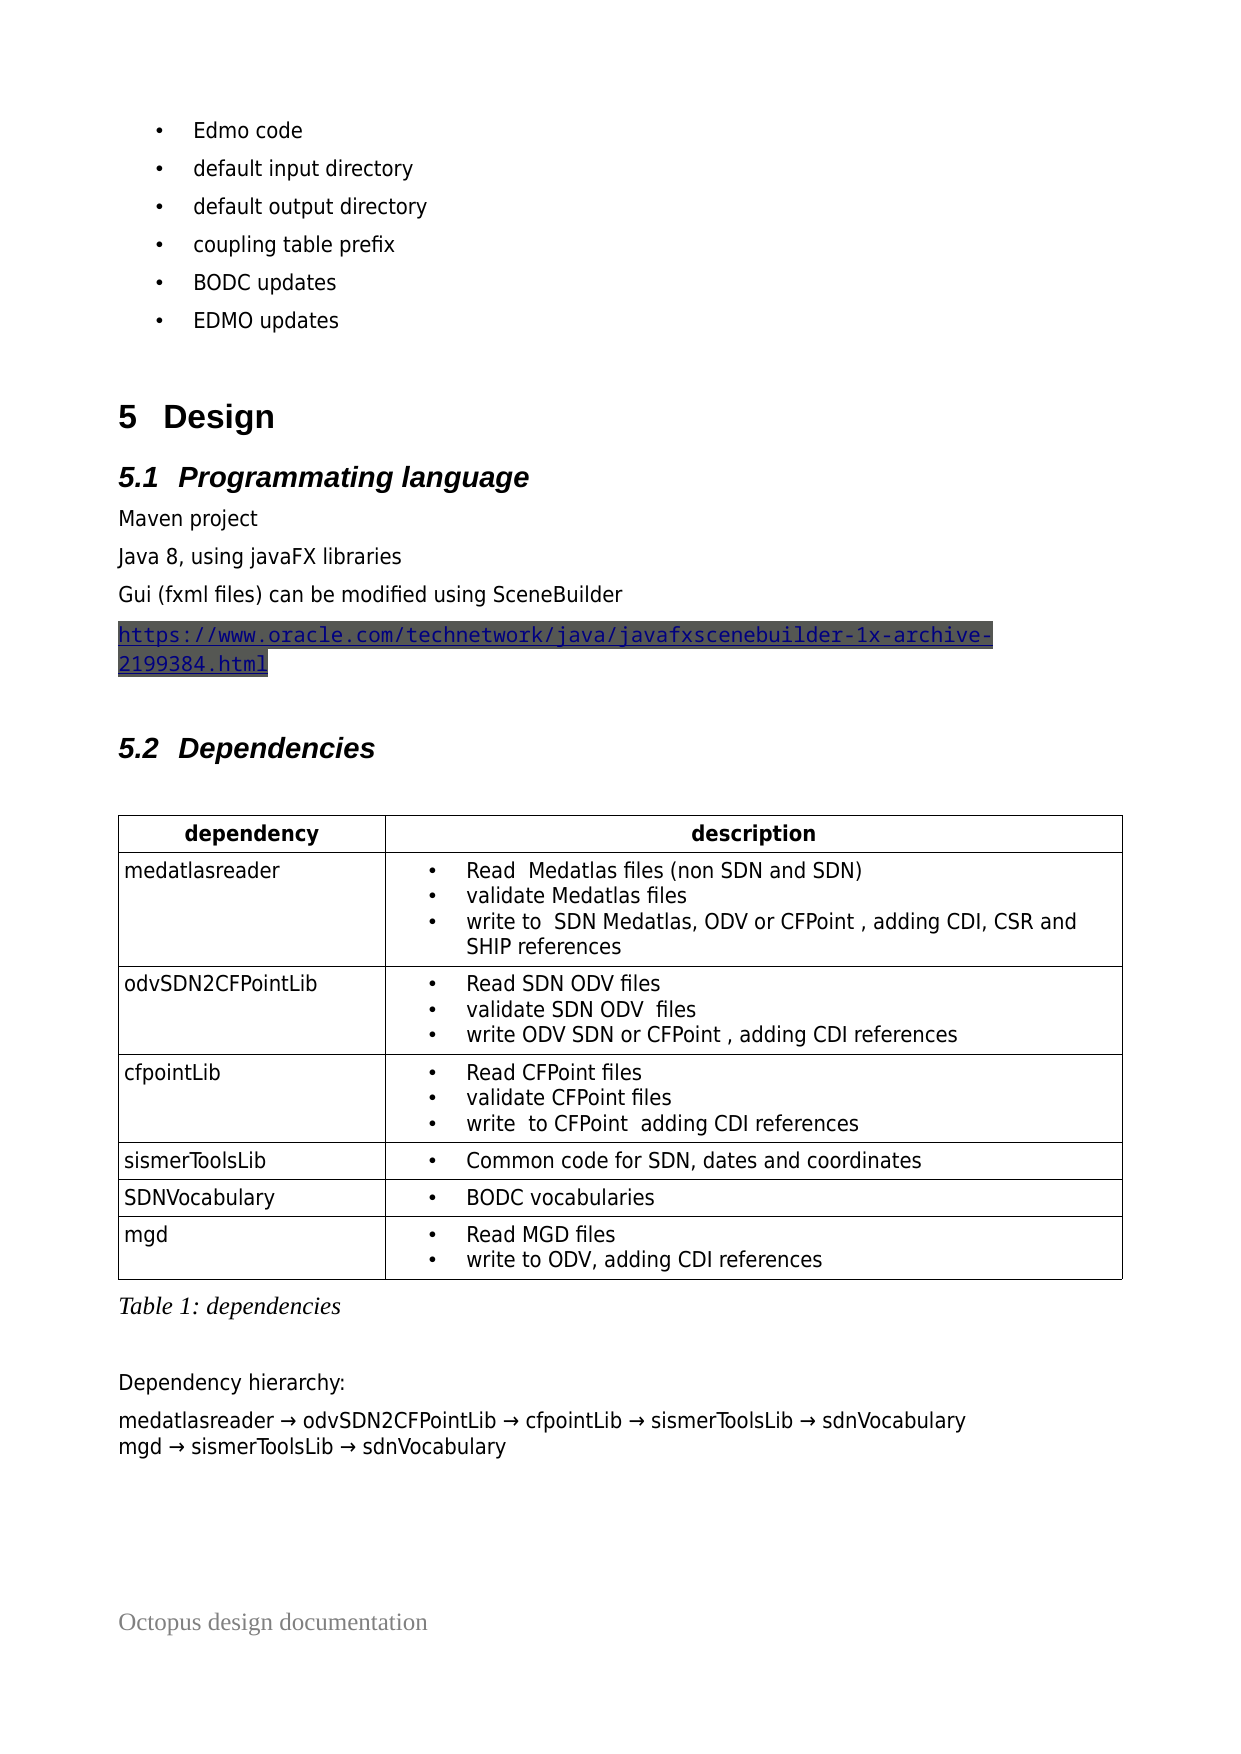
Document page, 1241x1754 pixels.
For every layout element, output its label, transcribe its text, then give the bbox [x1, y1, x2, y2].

table_cell sismerToolsLib [119, 1143, 385, 1179]
list Edmo code [156, 118, 1122, 144]
list BODC updates [156, 270, 1122, 296]
table_cell Read Medatlas files (non SDN and SDN) validate Medatlas files write to SDN Medatlas, ODV or CFPoint , adding CDI, CSR and SHIP references [386, 853, 1122, 966]
subtitle Dependencies [118, 731, 1122, 764]
table_cell mgd [119, 1217, 385, 1279]
text Table 1: dependencies [118, 1291, 1122, 1320]
text https://www.oracle.com/technetwork/java/javafxscenebuilder-1x-archive-2199384.html [118, 621, 1122, 677]
table_cell medatlasreader [119, 853, 385, 966]
table_cell BODC vocabularies [386, 1180, 1122, 1216]
table_cell odvSDN2CFPointLib [119, 967, 385, 1054]
text medatlasreader → odvSDN2CFPointLib → cfpointLib → sismerToolsLib → sdnVocabulary [118, 1408, 1122, 1434]
subtitle Programmating language [118, 460, 1122, 494]
text Gui (fxml files) can be modified using SceneBuilder [118, 582, 1122, 608]
list EDMO updates [156, 308, 1122, 334]
list coupling table prefix [156, 232, 1122, 258]
text Java 8, using javaFX libraries [118, 544, 1122, 570]
table_cell cfpointLib [119, 1055, 385, 1142]
table_cell SDNVocabulary [119, 1180, 385, 1216]
table_cell Read MGD files write to ODV, adding CDI references [386, 1217, 1122, 1279]
table_header description [386, 816, 1122, 852]
table_header dependency [119, 816, 385, 852]
text Maven project [118, 506, 1122, 532]
text Dependency hierarchy: [118, 1371, 1122, 1396]
table_cell Read SDN ODV files validate SDN ODV files write ODV SDN or CFPoint , adding CDI references [386, 967, 1122, 1054]
subtitle Design [118, 397, 1122, 435]
list default input directory [156, 156, 1122, 182]
text mgd → sismerToolsLib → sdnVocabulary [118, 1434, 1122, 1459]
table_cell Common code for SDN, dates and coordinates [386, 1143, 1122, 1179]
table_cell Read CFPoint files validate CFPoint files write to CFPoint adding CDI references [386, 1055, 1122, 1142]
list default output directory [156, 194, 1122, 220]
